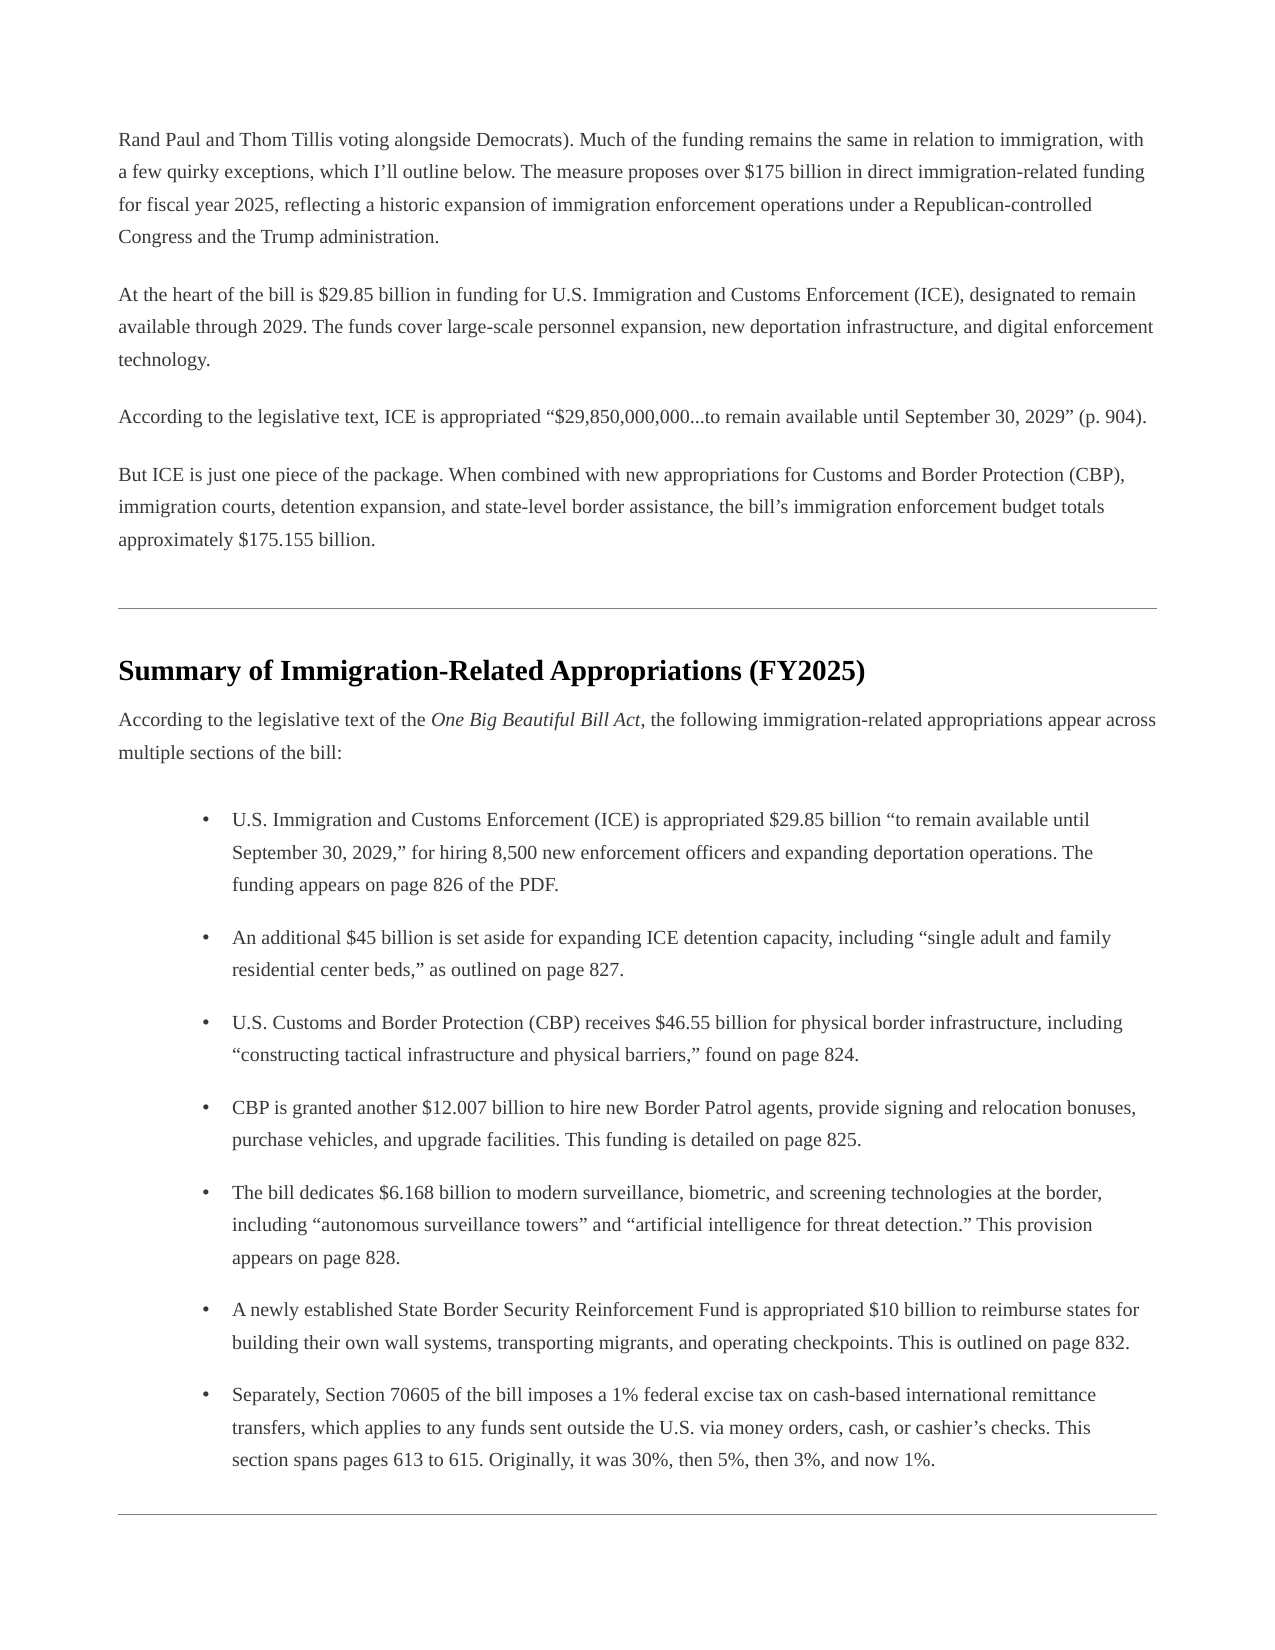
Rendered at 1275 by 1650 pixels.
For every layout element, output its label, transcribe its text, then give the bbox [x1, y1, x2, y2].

text According to the legislative text of the One Big Beautiful Bill Act, the following immigration-related appropriations appear across multiple sections of the bill: [118, 699, 1157, 764]
text At the heart of the bill is $29.85 billion in funding for U.S. Immigration and Customs Enforcement (ICE), designated to remain available through 2029. The funds cover large-scale personnel expansion, new deportation infrastructure, and digital enforcement technology. [118, 273, 1157, 371]
list U.S. Customs and Border Protection (CBP) receives $46.55 billion for physical border infrastructure, including “constructing tactical infrastructure and physical barriers,” found on page 824. [202, 1001, 1147, 1066]
text Rand Paul and Thom Tillis voting alongside Democrats). Much of the funding remains the same in relation to immigration, with a few quirky exceptions, which I’ll outline below. The measure proposes over $175 billion in direct immigration-related funding for fiscal year 2025, reflecting a historic expansion of immigration enforcement operations under a Republican-controlled Congress and the Trump administration. [118, 118, 1157, 248]
subtitle Summary of Immigration-Related Appropriations (FY2025) [118, 653, 1157, 686]
list CBP is granted another $12.007 billion to hire new Border Patrol agents, provide signing and relocation bonuses, purchase vehicles, and upgrade facilities. This funding is detailed on page 825. [202, 1086, 1147, 1151]
list U.S. Immigration and Customs Enforcement (ICE) is appropriated $29.85 billion “to remain available until September 30, 2029,” for hiring 8,500 new enforcement officers and expanding deportation operations. The funding appears on page 826 of the PDF. [202, 799, 1147, 896]
list The bill dedicates $6.168 billion to modern surveillance, biometric, and screening technologies at the border, including “autonomous surveillance towers” and “artificial intelligence for threat detection.” This provision appears on page 828. [202, 1171, 1147, 1269]
list A newly established State Border Security Reinforcement Fund is appropriated $10 billion to reimburse states for building their own wall systems, transporting migrants, and operating checkpoints. This is outlined on page 832. [202, 1289, 1147, 1354]
list Separately, Section 70605 of the bill imposes a 1% federal excise tax on cash-based international remittance transfers, which applies to any funds sent outside the U.S. via money orders, cash, or cashier’s checks. This section spans pages 613 to 615. Originally, it was 30%, then 5%, then 3%, and now 1%. [202, 1374, 1147, 1471]
text But ICE is just one piece of the package. When combined with new appropriations for Customs and Border Protection (CBP), immigration courts, detention expansion, and state-level border assistance, the bill’s immigration enforcement budget totals approximately $175.155 billion. [118, 453, 1157, 551]
list An additional $45 billion is set aside for expanding ICE detention capacity, including “single adult and family residential center beds,” as outlined on page 827. [202, 916, 1147, 981]
text According to the legislative text, ICE is appropriated “$29,850,000,000...to remain available until September 30, 2029” (p. 904). [118, 396, 1157, 428]
